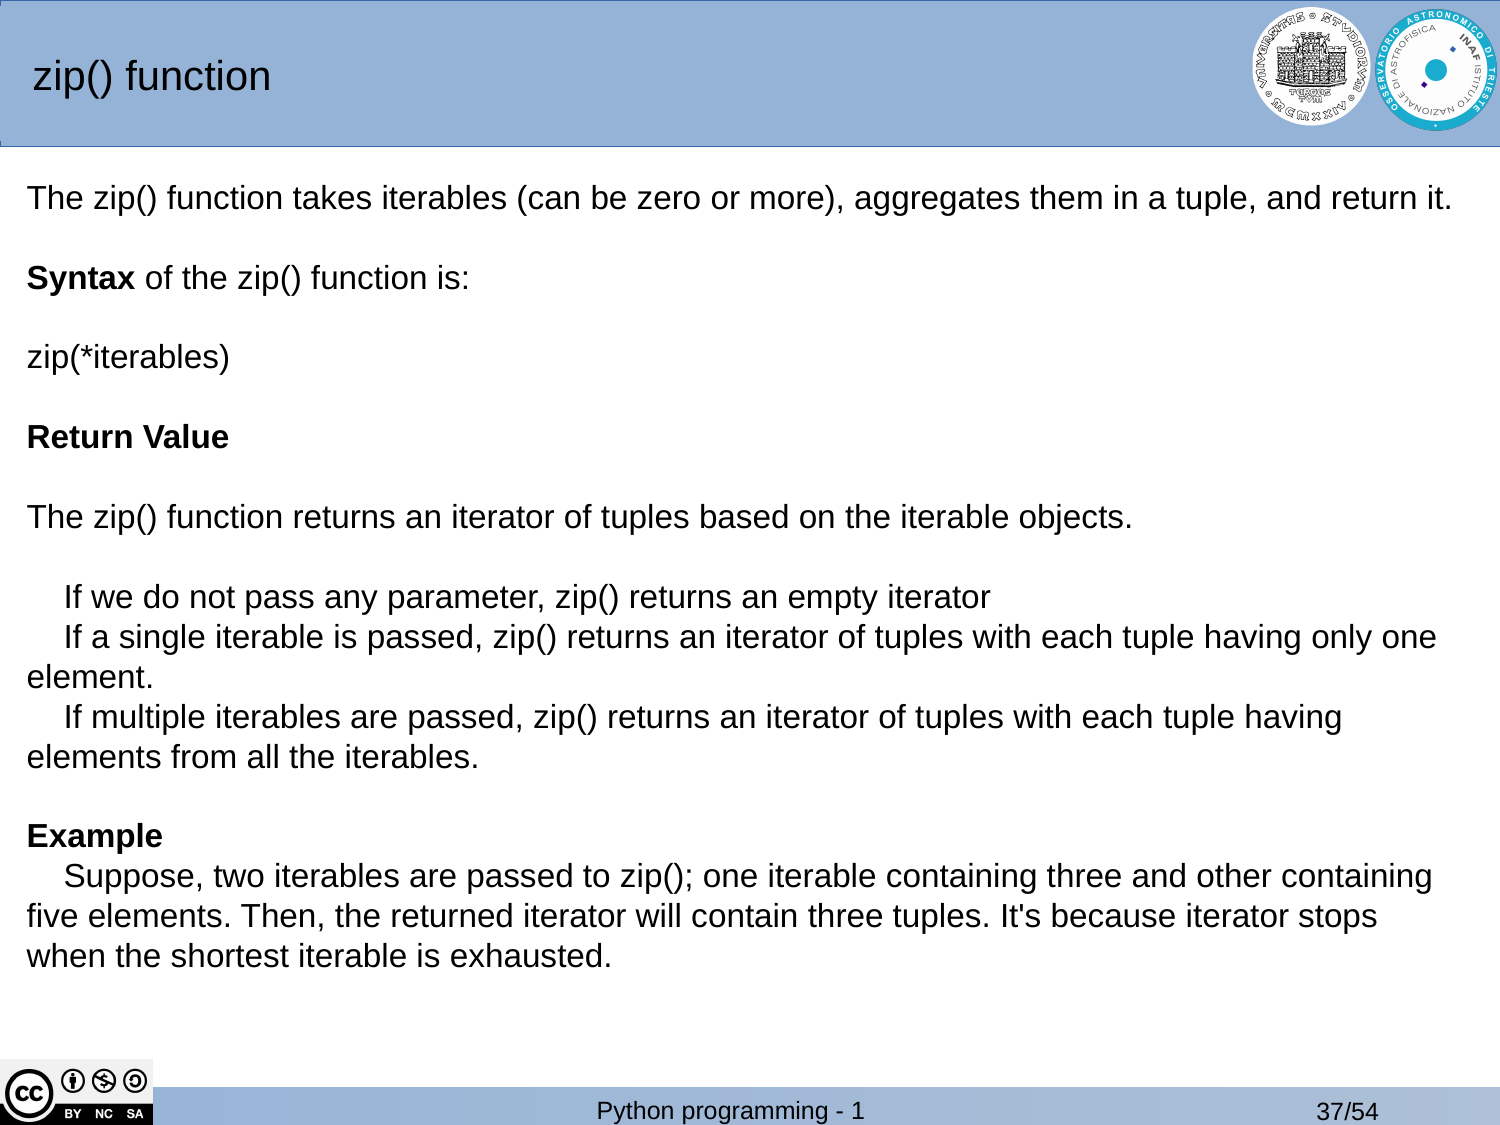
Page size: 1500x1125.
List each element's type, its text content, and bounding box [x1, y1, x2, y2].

text_box zip() function [0, 5, 1253, 141]
list The zip() function takes iterables (can be zero or more), aggregates them in a tuple, and return it. Syntax of the zip() function is: zip(*iterables) Return Value The zip() function returns an iterator of tuples based on the iterable objects. If we do not pass any parameter, zip() returns an empty iterator If a single iterable is passed, zip() returns an iterator of tuples with each tuple having only one element. If multiple iterables are passed, zip() returns an iterator of tuples with each tuple having elements from all the iterables. Example Suppose, two iterables are passed to zip(); one iterable containing three and other containing five elements. Then, the returned iterator will contain three tuples. It's because iterator stops when the shortest iterable is exhausted. [11, 168, 1471, 1025]
picture [1253, 0, 1500, 156]
picture [0, 1059, 153, 1125]
